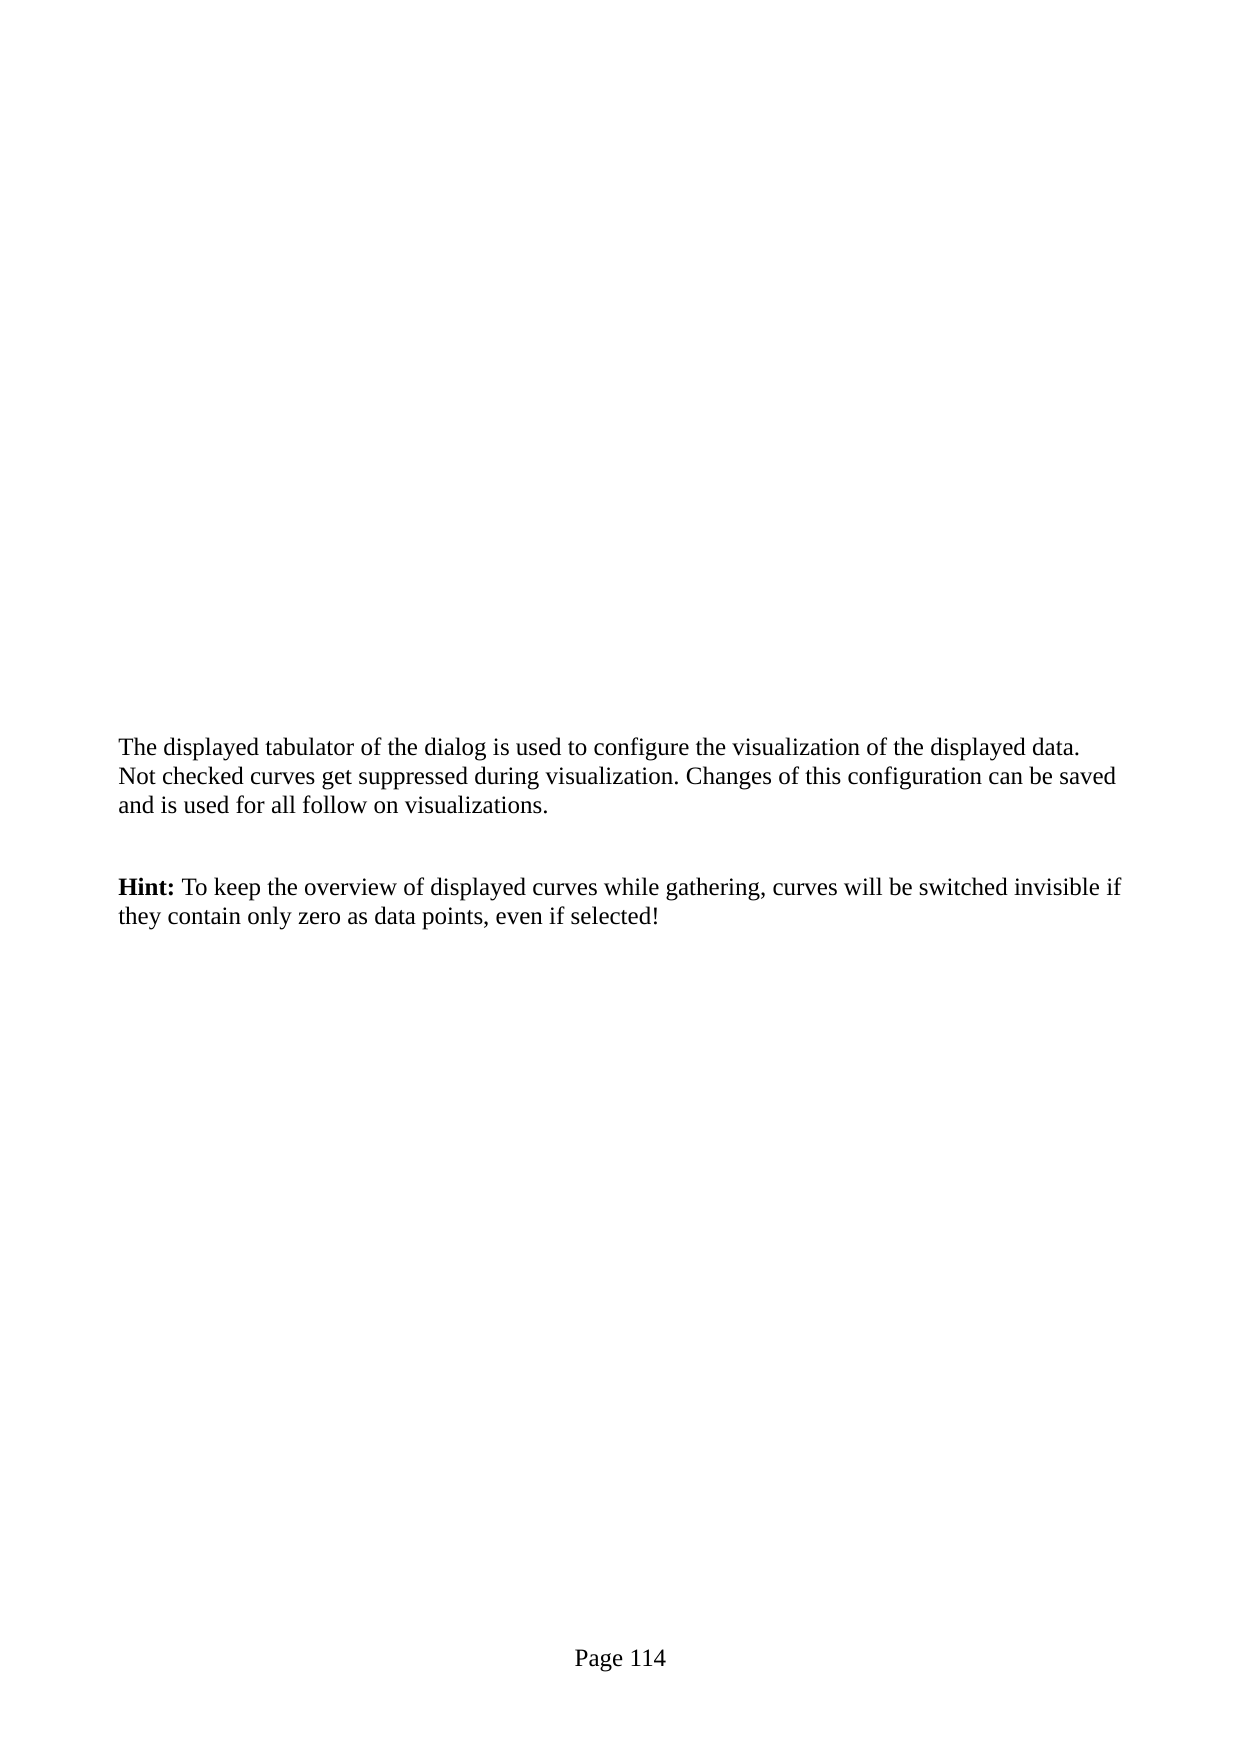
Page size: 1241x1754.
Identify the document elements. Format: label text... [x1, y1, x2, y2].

text Hint: To keep the overview of displayed curves while gathering, curves will be switched invisible if they contain only zero as data points, even if selected! [118, 872, 1122, 930]
text The displayed tabulator of the dialog is used to configure the visualization of the displayed data. Not checked curves get suppressed during visualization. Changes of this configuration can be saved and is used for all follow on visualizations. [118, 75, 1122, 819]
